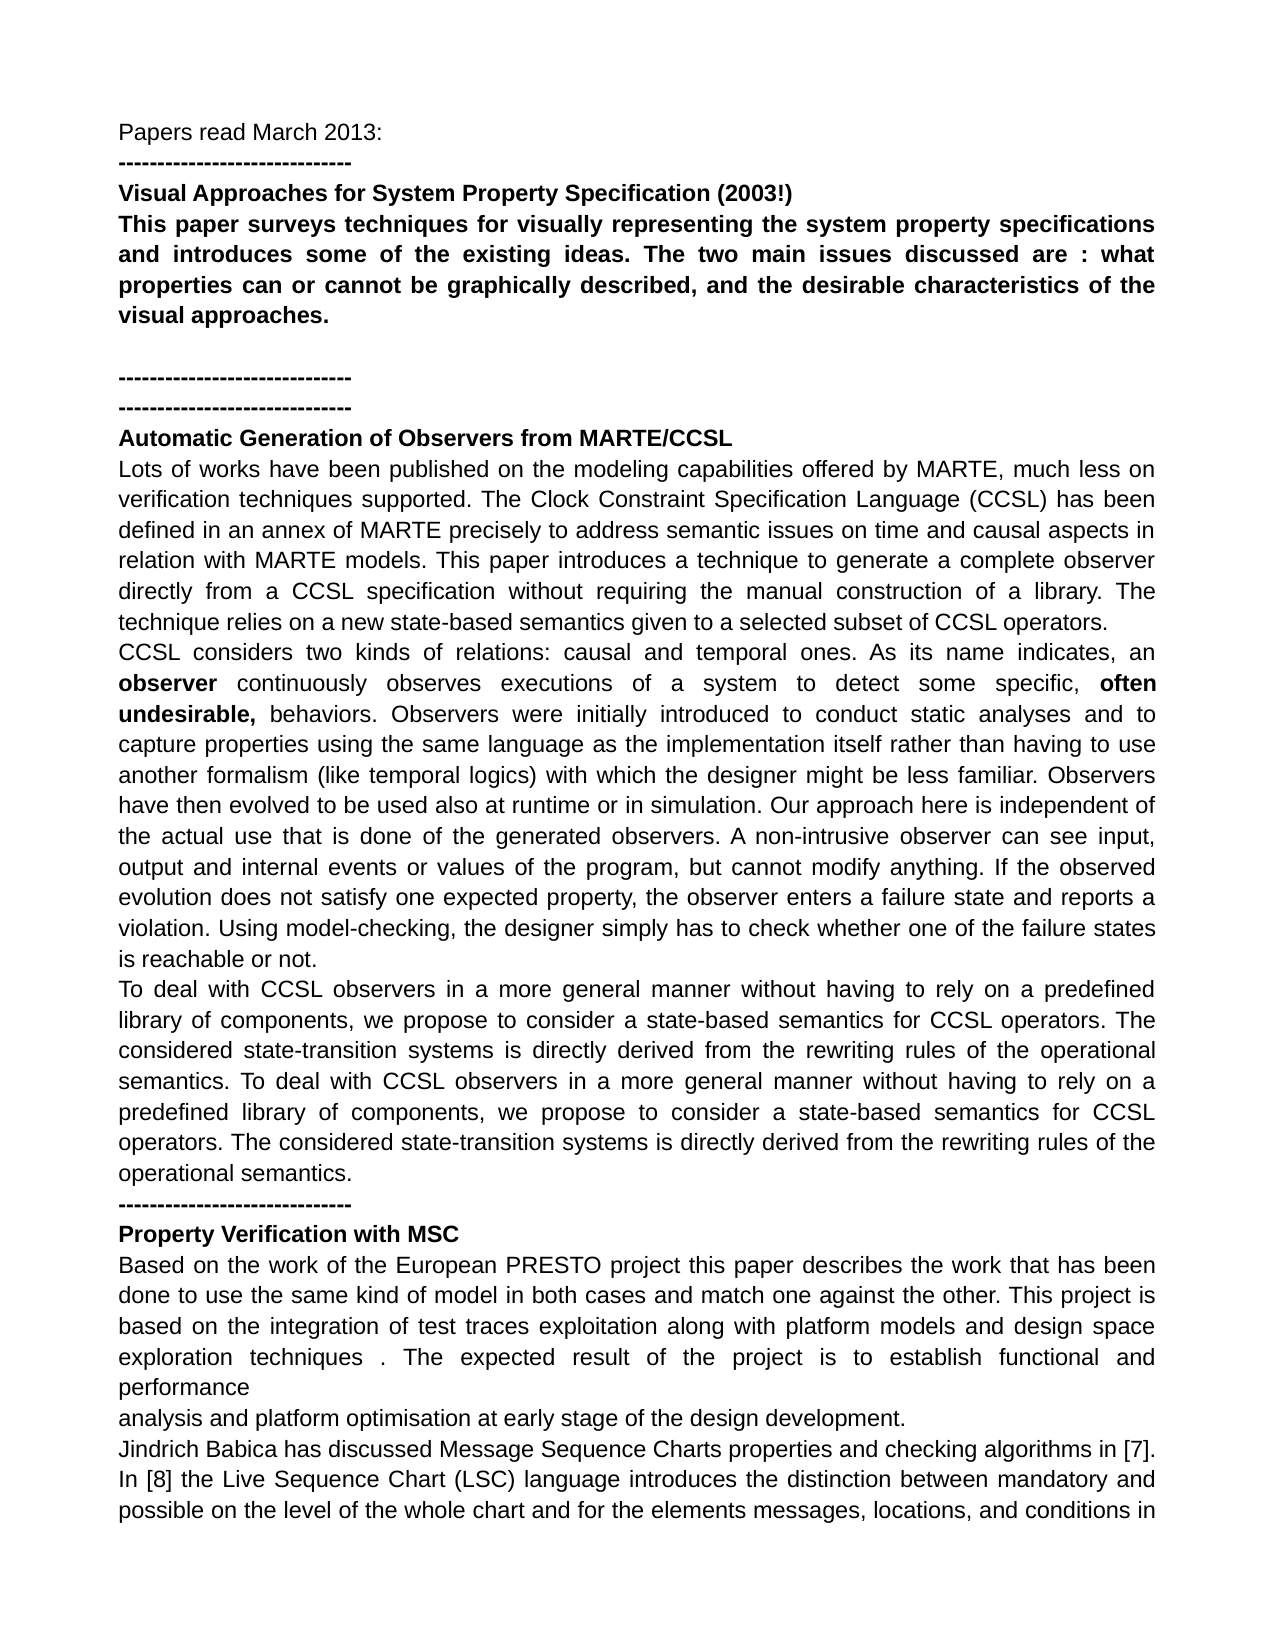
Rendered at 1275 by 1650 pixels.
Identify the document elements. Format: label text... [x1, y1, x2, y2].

text Lots of works have been published on the modeling capabilities offered by MARTE, much less on verification techniques supported. The Clock Constraint Specification Language (CCSL) has been defined in an annex of MARTE precisely to address semantic issues on time and causal aspects in relation with MARTE models. This paper introduces a technique to generate a complete observer directly from a CCSL specification without requiring the manual construction of a library. The technique relies on a new state-based semantics given to a selected subset of CCSL operators. [118, 455, 1157, 635]
text Automatic Generation of Observers from MARTE/CCSL [118, 424, 1157, 451]
text Property Verification with MSC [118, 1221, 1157, 1247]
text analysis and platform optimisation at early stage of the design development. [118, 1404, 1157, 1431]
text Based on the work of the European PRESTO project this paper describes the work that has been done to use the same kind of model in both cases and match one against the other. This project is based on the integration of test traces exploitation along with platform models and design space exploration techniques . The expected result of the project is to establish functional and performance [118, 1251, 1157, 1401]
text This paper surveys techniques for visually representing the system property specifications and introduces some of the existing ideas. The two main issues discussed are : what properties can or cannot be graphically described, and the desirable characteristics of the visual approaches. [118, 210, 1157, 329]
text ------------------------------ [118, 149, 1157, 176]
text Visual Approaches for System Property Specification (2003!) [118, 179, 1157, 206]
text ------------------------------ [118, 363, 1157, 390]
text To deal with CCSL observers in a more general manner without having to rely on a predefined library of components, we propose to consider a state-based semantics for CCSL operators. The considered state-transition systems is directly derived from the rewriting rules of the operational semantics. To deal with CCSL observers in a more general manner without having to rely on a predefined library of components, we propose to consider a state-based semantics for CCSL operators. The considered state-transition systems is directly derived from the rewriting rules of the operational semantics. [118, 976, 1157, 1186]
text Jindrich Babica has discussed Message Sequence Charts properties and checking algorithms in [7]. In [8] the Live Sequence Chart (LSC) language introduces the distinction between mandatory and possible on the level of the whole chart and for the elements messages, locations, and conditions in [118, 1435, 1157, 1523]
text ------------------------------ [118, 394, 1157, 421]
text ------------------------------ [118, 1190, 1157, 1217]
text CCSL considers two kinds of relations: causal and temporal ones. As its name indicates, an observer continuously observes executions of a system to detect some specific, often undesirable, behaviors. Observers were initially introduced to conduct static analyses and to capture properties using the same language as the implementation itself rather than having to use another formalism (like temporal logics) with which the designer might be less familiar. Observers have then evolved to be used also at runtime or in simulation. Our approach here is independent of the actual use that is done of the generated observers. A non-intrusive observer can see input, output and internal events or values of the program, but cannot modify anything. If the observed evolution does not satisfy one expected property, the observer enters a failure state and reports a violation. Using model-checking, the designer simply has to check whether one of the failure states is reachable or not. [118, 639, 1157, 972]
text Papers read March 2013: [118, 118, 1157, 145]
